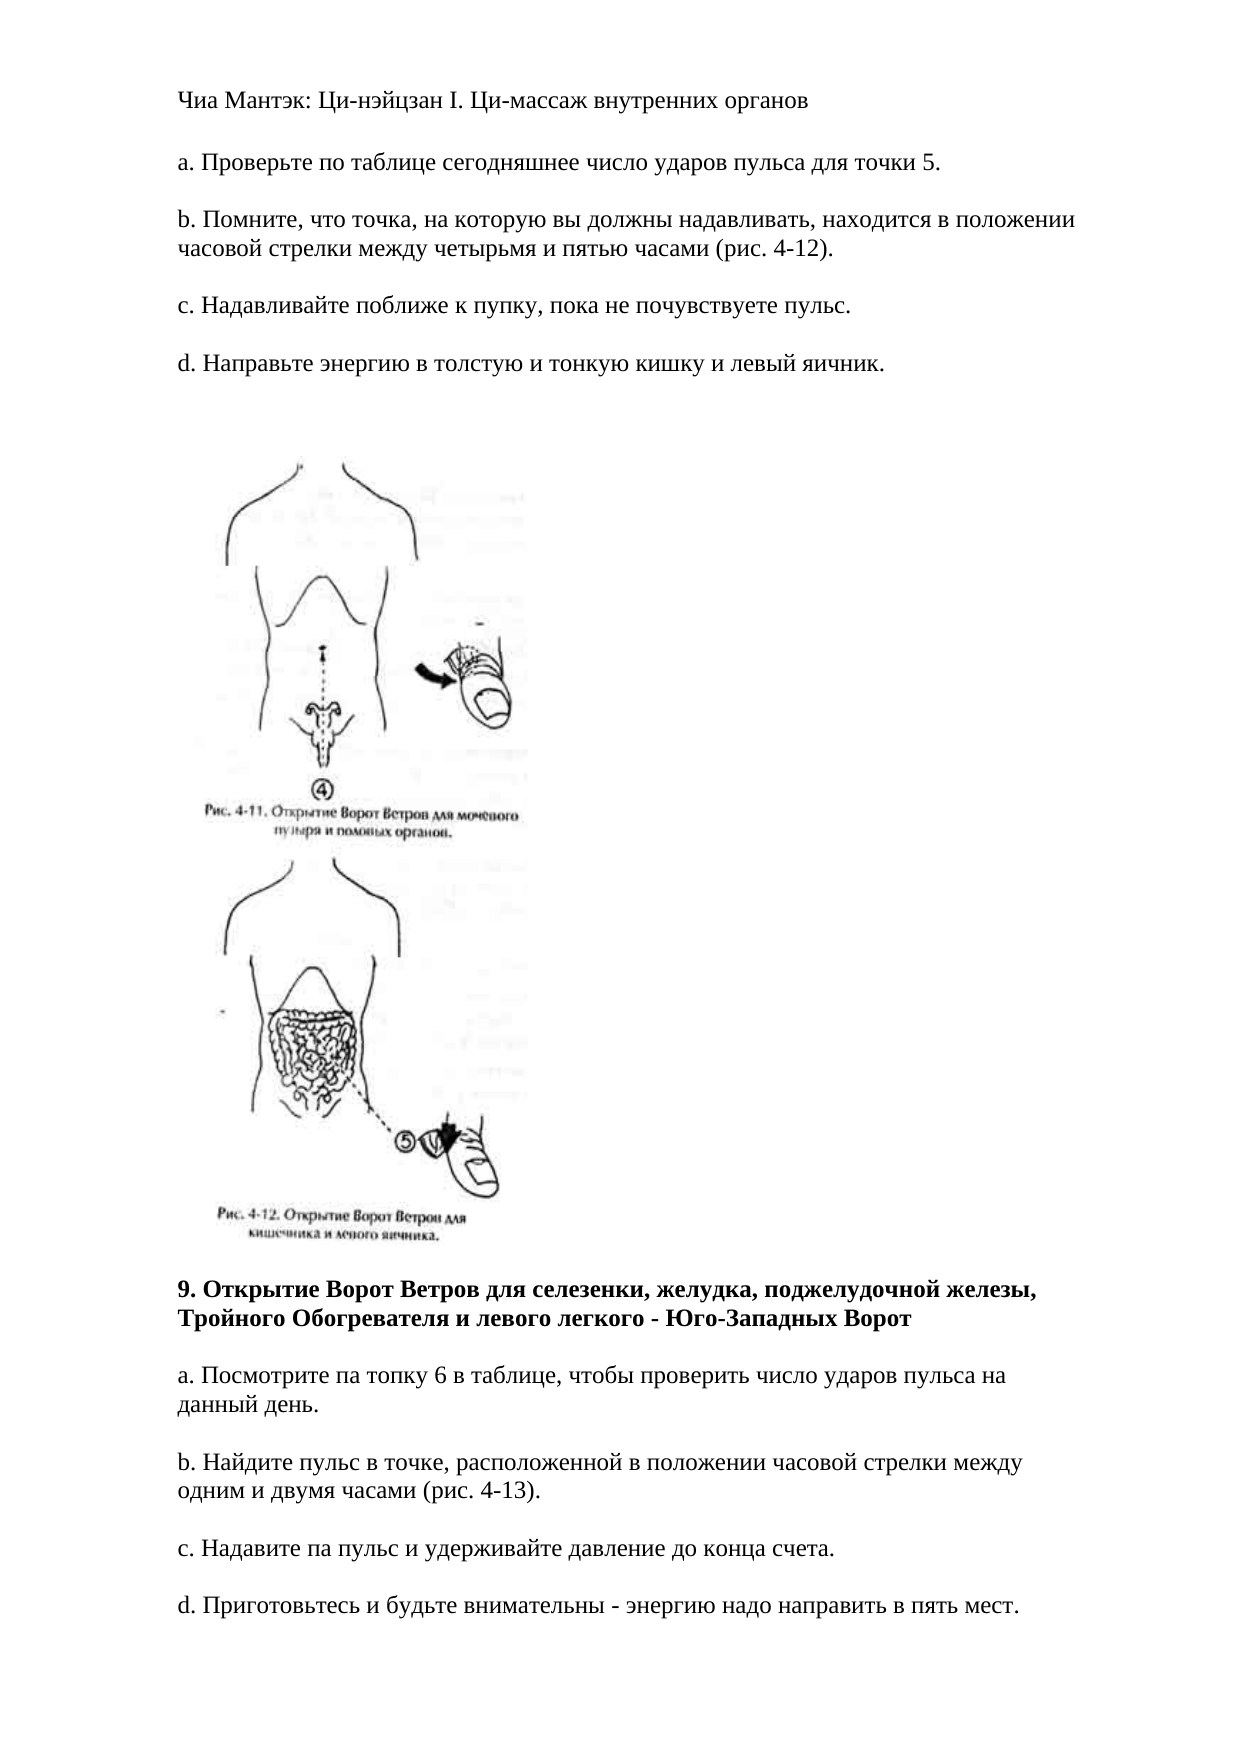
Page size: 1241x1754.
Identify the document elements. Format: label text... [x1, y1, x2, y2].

text a. Проверьте по таблице сегодняшнее число ударов пульса для точки 5. b. Помните, что точка, на которую вы должны надавливать, находится в положении часовой стрелки между четырьмя и пятью часами (рис. 4-12). c. Надавливайте поближе к пупку, пока не почувствуете пульс. d. Направьте энергию в толстую и тонкую кишку и левый яичник. [177, 118, 1076, 377]
text 9. Открытие Ворот Ветров для селезенки, желудка, поджелудочной железы, Тройного Обогревателя и левого легкого - Юго-Западных Ворот a. Посмотрите па топку 6 в таблице, чтобы проверить число ударов пульса на данный день. b. Найдите пульс в точке, расположенной в положении часовой стрелки между одним и двумя часами (рис. 4-13). c. Надавите па пульс и удерживайте давление до конца счета. d. Приготовьтесь и будьте внимательны - энергию надо направить в пять мест. [177, 1274, 1076, 1619]
picture [193, 456, 528, 1245]
